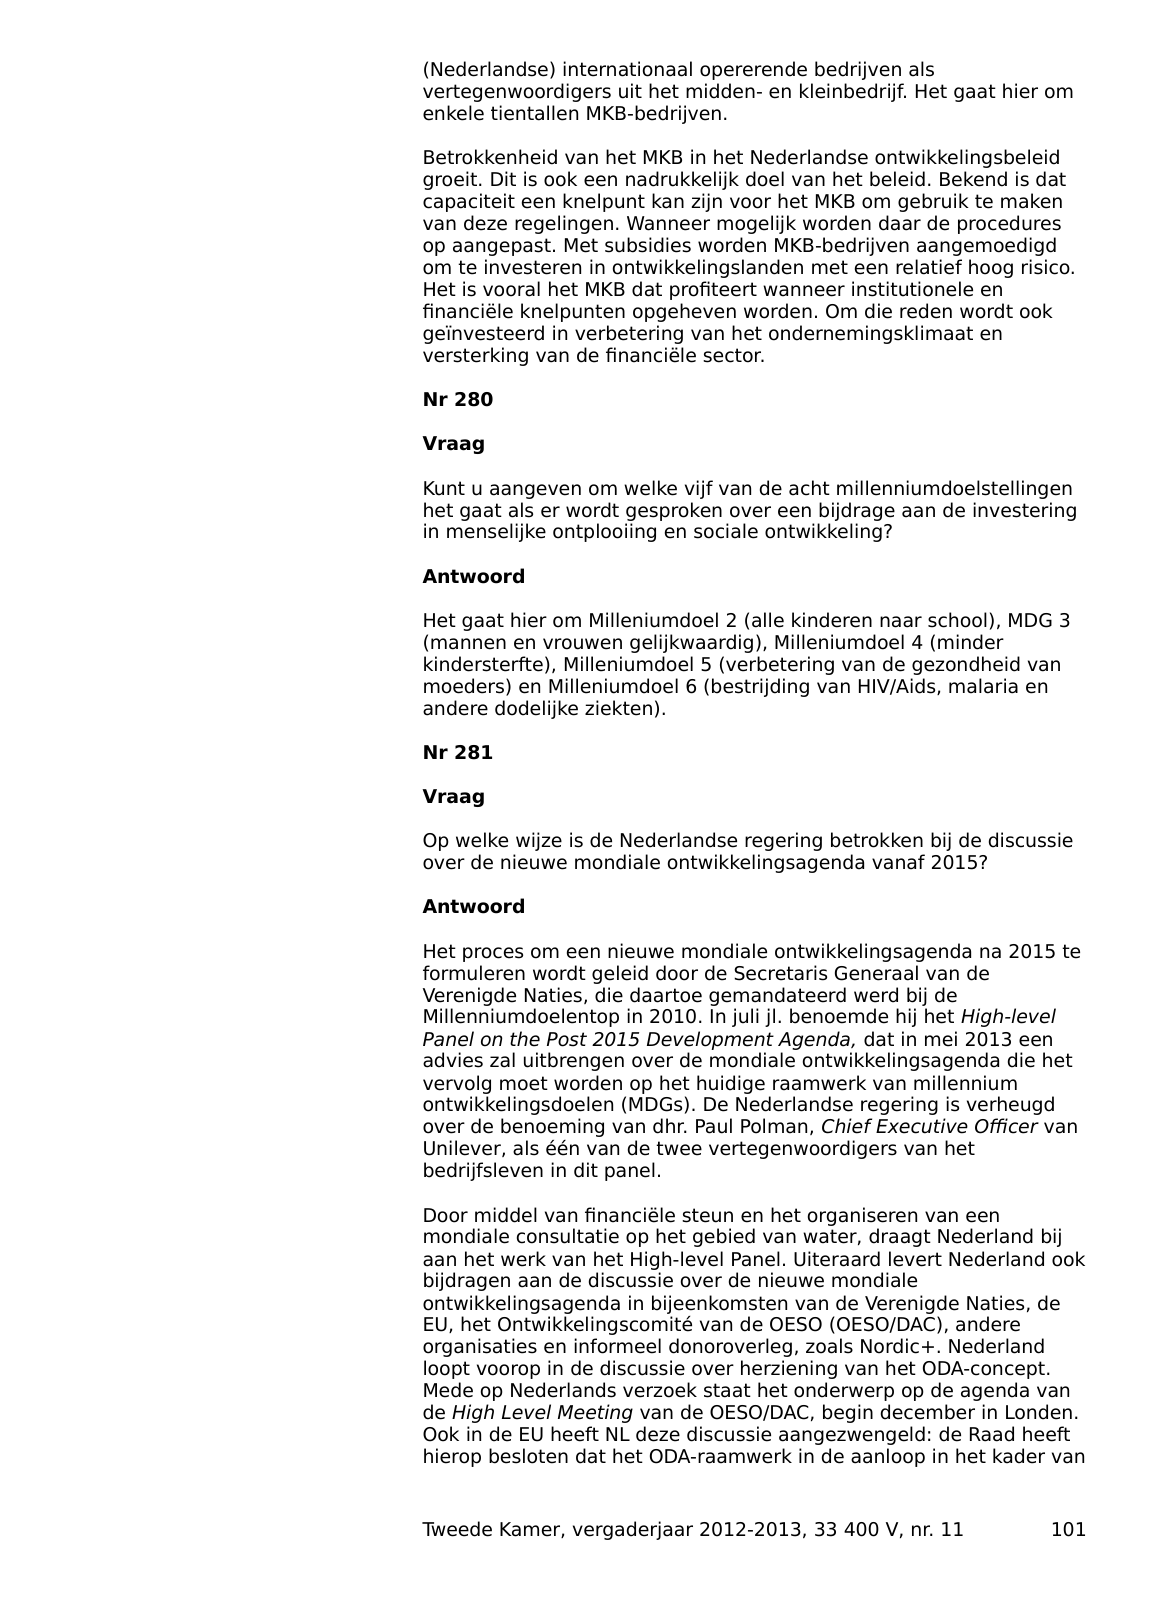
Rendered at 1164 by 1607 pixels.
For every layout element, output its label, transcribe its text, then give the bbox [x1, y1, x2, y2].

subtitle Antwoord [422, 896, 1087, 918]
subtitle Antwoord [422, 566, 1087, 588]
text Op welke wijze is de Nederlandse regering betrokken bij de discussie over de nieuwe mondiale ontwikkelingsagenda vanaf 2015? [422, 830, 1087, 874]
text Door middel van financiële steun en het organiseren van een mondiale consultatie op het gebied van water, draagt Nederland bij aan het werk van het High-level Panel. Uiteraard levert Nederland ook bijdragen aan de discussie over de nieuwe mondiale ontwikkelingsagenda in bijeenkomsten van de Verenigde Naties, de EU, het Ontwikkelingscomité van de OESO (OESO/DAC), andere organisaties en informeel donoroverleg, zoals Nordic+. Nederland loopt voorop in de discussie over herziening van het ODA-concept. Mede op Nederlands verzoek staat het onderwerp op de agenda van de High Level Meeting van de OESO/DAC, begin december in Londen. Ook in de EU heeft NL deze discussie aangezwengeld: de Raad heeft hierop besloten dat het ODA-raamwerk in de aanloop in het kader van [422, 1204, 1087, 1468]
subtitle Nr 281 [422, 742, 1087, 764]
subtitle Nr 280 [422, 389, 1087, 411]
text Het gaat hier om Milleniumdoel 2 (alle kinderen naar school), MDG 3 (mannen en vrouwen gelijkwaardig), Milleniumdoel 4 (minder kindersterfte), Milleniumdoel 5 (verbetering van de gezondheid van moeders) en Milleniumdoel 6 (bestrijding van HIV/Aids, malaria en andere dodelijke ziekten). [422, 610, 1087, 720]
text (Nederlandse) internationaal opererende bedrijven als vertegenwoordigers uit het midden- en kleinbedrijf. Het gaat hier om enkele tientallen MKB-bedrijven. [422, 59, 1087, 125]
subtitle Vraag [422, 786, 1087, 808]
subtitle Vraag [422, 433, 1087, 455]
text Het proces om een nieuwe mondiale ontwikkelingsagenda na 2015 te formuleren wordt geleid door de Secretaris Generaal van de Verenigde Naties, die daartoe gemandateerd werd bij de Millenniumdoelentop in 2010. In juli jl. benoemde hij het High-level Panel on the Post 2015 Development Agenda, dat in mei 2013 een advies zal uitbrengen over de mondiale ontwikkelingsagenda die het vervolg moet worden op het huidige raamwerk van millennium ontwikkelingsdoelen (MDGs). De Nederlandse regering is verheugd over de benoeming van dhr. Paul Polman, Chief Executive Officer van Unilever, als één van de twee vertegenwoordigers van het bedrijfsleven in dit panel. [422, 941, 1087, 1182]
text Betrokkenheid van het MKB in het Nederlandse ontwikkelingsbeleid groeit. Dit is ook een nadrukkelijk doel van het beleid. Bekend is dat capaciteit een knelpunt kan zijn voor het MKB om gebruik te maken van deze regelingen. Wanneer mogelijk worden daar de procedures op aangepast. Met subsidies worden MKB-bedrijven aangemoedigd om te investeren in ontwikkelingslanden met een relatief hoog risico. Het is vooral het MKB dat profiteert wanneer institutionele en financiële knelpunten opgeheven worden. Om die reden wordt ook geïnvesteerd in verbetering van het ondernemingsklimaat en versterking van de financiële sector. [422, 147, 1087, 367]
text Kunt u aangeven om welke vijf van de acht millenniumdoelstellingen het gaat als er wordt gesproken over een bijdrage aan de investering in menselijke ontplooiing en sociale ontwikkeling? [422, 477, 1087, 543]
